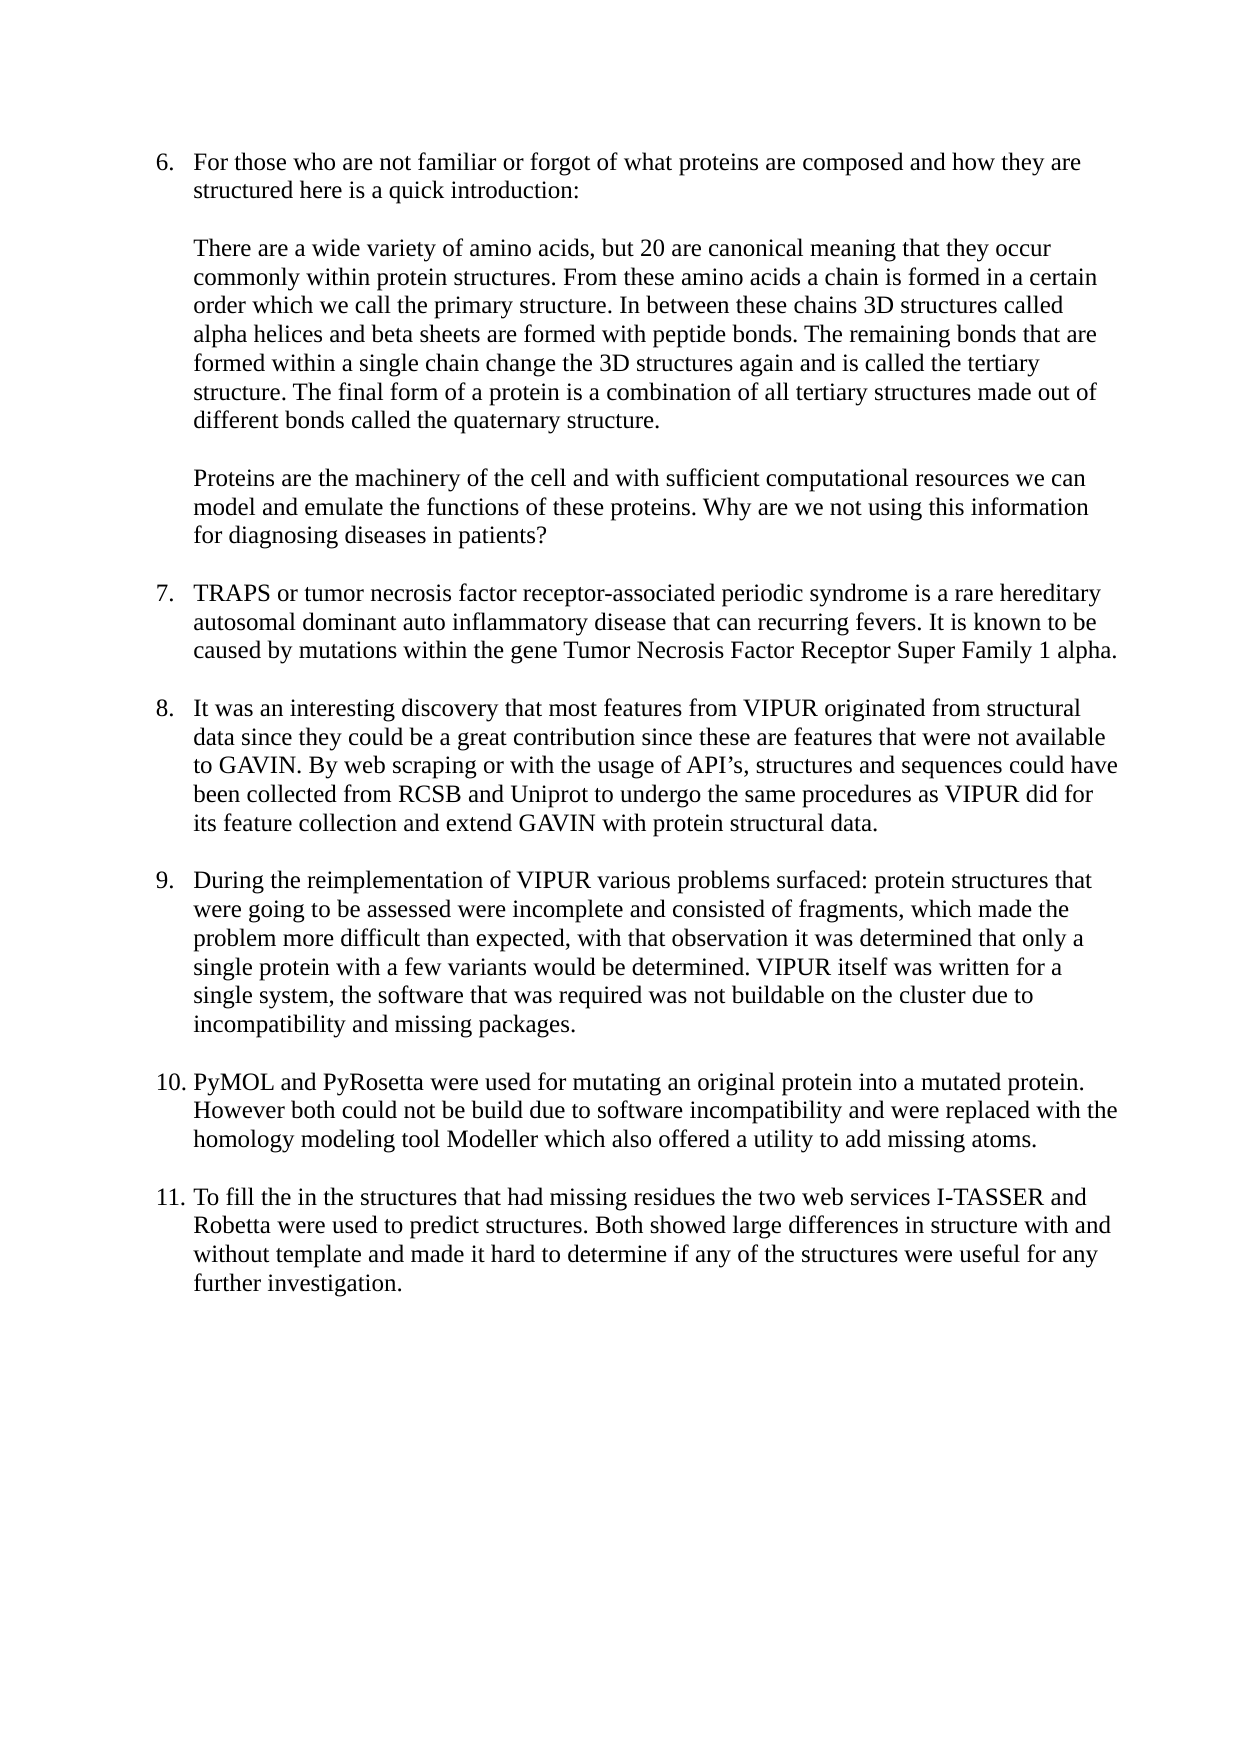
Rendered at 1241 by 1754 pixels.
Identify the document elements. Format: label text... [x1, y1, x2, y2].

list During the reimplementation of VIPUR various problems surfaced: protein structures that were going to be assessed were incomplete and consisted of fragments, which made the problem more difficult than expected, with that observation it was determined that only a single protein with a few variants would be determined. VIPUR itself was written for a single system, the software that was required was not buildable on the cluster due to incompatibility and missing packages. [156, 866, 1122, 1038]
list PyMOL and PyRosetta were used for mutating an original protein into a mutated protein. However both could not be build due to software incompatibility and were replaced with the homology modeling tool Modeller which also offered a utility to add missing atoms. [156, 1067, 1122, 1153]
list Proteins are the machinery of the cell and with sufficient computational resources we can model and emulate the functions of these proteins. Why are we not using this information for diagnosing diseases in patients? [156, 463, 1122, 549]
list There are a wide variety of amino acids, but 20 are canonical meaning that they occur commonly within protein structures. From these amino acids a chain is formed in a certain order which we call the primary structure. In between these chains 3D structures called alpha helices and beta sheets are formed with peptide bonds. The remaining bonds that are formed within a single chain change the 3D structures again and is called the tertiary structure. The final form of a protein is a combination of all tertiary structures made out of different bonds called the quaternary structure. [156, 233, 1122, 434]
list TRAPS or tumor necrosis factor receptor-associated periodic syndrome is a rare hereditary autosomal dominant auto inflammatory disease that can recurring fevers. It is known to be caused by mutations within the gene Tumor Necrosis Factor Receptor Super Family 1 alpha. [156, 578, 1122, 664]
list For those who are not familiar or forgot of what proteins are composed and how they are structured here is a quick introduction: [156, 147, 1122, 204]
list It was an interesting discovery that most features from VIPUR originated from structural data since they could be a great contribution since these are features that were not available to GAVIN. By web scraping or with the usage of API’s, structures and sequences could have been collected from RCSB and Uniprot to undergo the same procedures as VIPUR did for its feature collection and extend GAVIN with protein structural data. [156, 693, 1122, 837]
list To fill the in the structures that had missing residues the two web services I-TASSER and Robetta were used to predict structures. Both showed large differences in structure with and without template and made it hard to determine if any of the structures were useful for any further investigation. [156, 1182, 1122, 1297]
